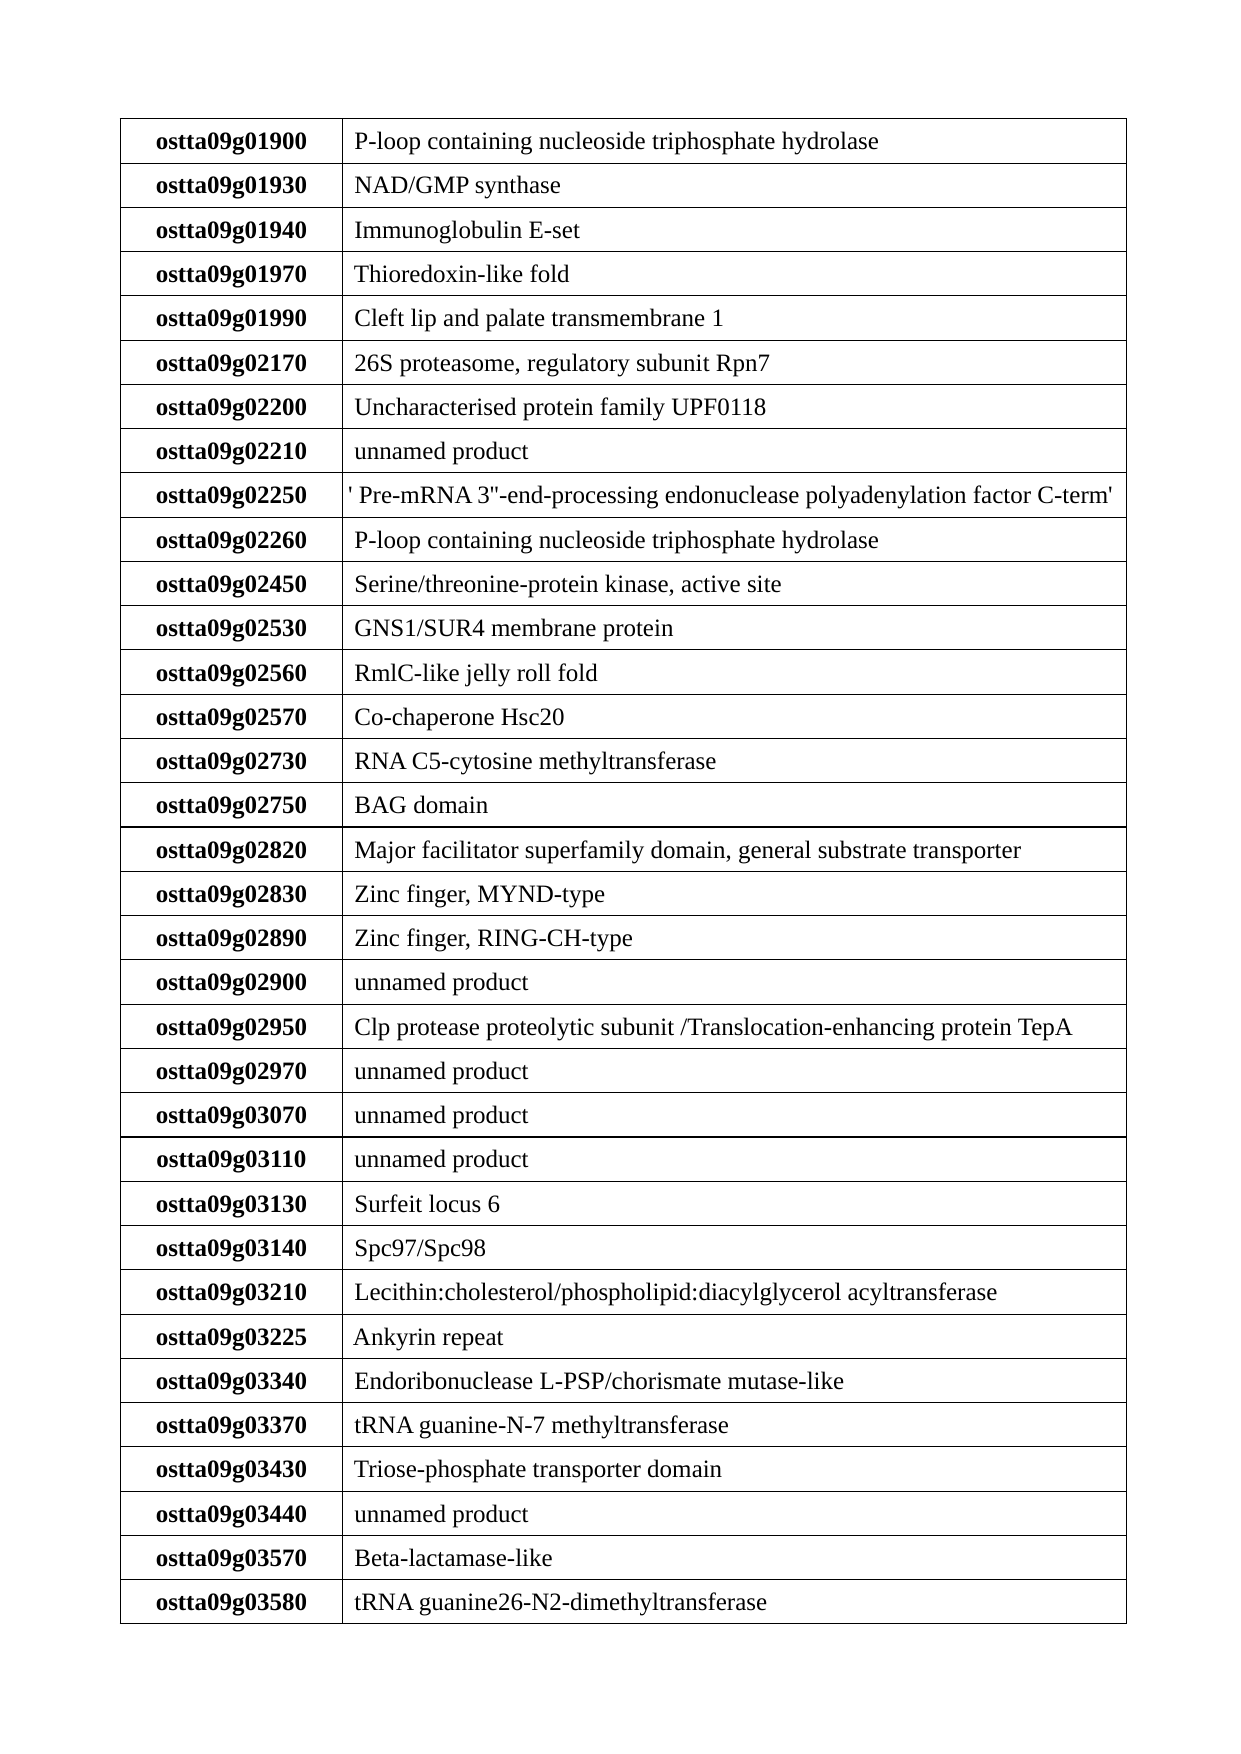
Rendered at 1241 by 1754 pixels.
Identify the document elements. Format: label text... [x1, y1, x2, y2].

table_cell ostta09g03110 [121, 1138, 342, 1181]
table_cell ostta09g02450 [121, 562, 342, 605]
table_cell [1127, 1269, 1240, 1313]
table_cell unnamed product [343, 960, 1126, 1003]
table_cell [1127, 1048, 1240, 1092]
table_cell [1127, 1535, 1240, 1579]
table_cell ostta09g02210 [121, 429, 342, 472]
table_cell P-loop containing nucleoside triphosphate hydrolase [343, 518, 1126, 561]
table_cell ostta09g02950 [121, 1005, 342, 1048]
table_cell ostta09g01940 [121, 208, 342, 251]
table_cell ostta09g03210 [121, 1270, 342, 1313]
table_cell [1127, 517, 1240, 561]
table_cell [1127, 1225, 1240, 1269]
table_cell ostta09g02820 [121, 828, 342, 871]
table_cell tRNA guanine-N-7 methyltransferase [343, 1403, 1126, 1446]
table_cell [1127, 1136, 1240, 1181]
table_cell BAG domain [343, 783, 1126, 826]
table_cell [1127, 782, 1240, 826]
table_cell ostta09g03370 [121, 1403, 342, 1446]
table_cell [1127, 915, 1240, 959]
table_cell ostta09g03570 [121, 1536, 342, 1579]
table_cell ostta09g03130 [121, 1182, 342, 1225]
table_cell [1127, 1446, 1240, 1491]
table_cell unnamed product [343, 1093, 1126, 1136]
table_cell [1127, 207, 1240, 251]
table_cell Immunoglobulin E-set [343, 208, 1126, 251]
table_cell ostta09g03580 [121, 1580, 342, 1623]
table_cell tRNA guanine26-N2-dimethyltransferase [343, 1580, 1126, 1623]
table_cell [1127, 1092, 1240, 1136]
table_cell ' Pre-mRNA 3''-end-processing endonuclease polyadenylation factor C-term' [343, 473, 1126, 517]
table_cell 26S proteasome, regulatory subunit Rpn7 [343, 341, 1126, 384]
table_cell Triose-phosphate transporter domain [343, 1447, 1126, 1491]
table_cell Endoribonuclease L-PSP/chorismate mutase-like [343, 1359, 1126, 1402]
table_cell RmlC-like jelly roll fold [343, 650, 1126, 694]
table_cell ostta09g02200 [121, 385, 342, 428]
table_cell ostta09g02900 [121, 960, 342, 1003]
table_cell [1127, 1579, 1240, 1623]
table_cell [1127, 251, 1240, 295]
table_cell Beta-lactamase-like [343, 1536, 1126, 1579]
table_cell ostta09g02560 [121, 650, 342, 694]
table_cell Surfeit locus 6 [343, 1182, 1126, 1225]
table_cell [1127, 1181, 1240, 1225]
table_cell ostta09g01970 [121, 252, 342, 295]
table_cell ostta09g02570 [121, 695, 342, 738]
table_cell Clp protease proteolytic subunit /Translocation-enhancing protein TepA [343, 1005, 1126, 1048]
table_cell NAD/GMP synthase [343, 164, 1126, 207]
table_cell [1127, 738, 1240, 782]
table_cell ostta09g02970 [121, 1049, 342, 1092]
table_cell ostta09g03225 [121, 1315, 342, 1358]
table_cell Thioredoxin-like fold [343, 252, 1126, 295]
table_cell Major facilitator superfamily domain, general substrate transporter [343, 828, 1126, 871]
table_cell [1127, 561, 1240, 605]
table_cell Spc97/Spc98 [343, 1226, 1126, 1269]
table_cell ostta09g01930 [121, 164, 342, 207]
table_cell [1127, 340, 1240, 384]
table_cell ostta09g03340 [121, 1359, 342, 1402]
table_cell ostta09g03070 [121, 1093, 342, 1136]
table_cell ostta09g02250 [121, 473, 342, 517]
table_cell GNS1/SUR4 membrane protein [343, 606, 1126, 649]
table_cell [1127, 1491, 1240, 1535]
table_cell [1127, 1004, 1240, 1048]
table_cell [1127, 295, 1240, 339]
table_cell [1127, 1402, 1240, 1446]
table_cell P-loop containing nucleoside triphosphate hydrolase [343, 119, 1126, 162]
table_cell Uncharacterised protein family UPF0118 [343, 385, 1126, 428]
table_cell RNA C5-cytosine methyltransferase [343, 739, 1126, 782]
table_cell ostta09g02890 [121, 916, 342, 959]
table_cell ostta09g02170 [121, 341, 342, 384]
table_cell [1127, 1358, 1240, 1402]
table_cell [1127, 649, 1240, 694]
table_cell [1127, 428, 1240, 472]
table_cell unnamed product [343, 429, 1126, 472]
table_cell ostta09g02830 [121, 872, 342, 915]
table_cell [1127, 163, 1240, 207]
table_cell ostta09g03430 [121, 1447, 342, 1491]
table_cell Co-chaperone Hsc20 [343, 695, 1126, 738]
table_cell [1127, 959, 1240, 1003]
table_cell [1127, 472, 1240, 517]
table_cell ostta09g02260 [121, 518, 342, 561]
table_cell ostta09g02750 [121, 783, 342, 826]
table_cell ostta09g03440 [121, 1492, 342, 1535]
table_cell unnamed product [343, 1049, 1126, 1092]
table_cell [1127, 384, 1240, 428]
table_cell ostta09g01900 [121, 119, 342, 162]
table_cell ostta09g02530 [121, 606, 342, 649]
table_cell unnamed product [343, 1138, 1126, 1181]
table_cell ostta09g02730 [121, 739, 342, 782]
table_cell Cleft lip and palate transmembrane 1 [343, 296, 1126, 339]
table_cell Ankyrin repeat [343, 1315, 1126, 1358]
table_cell ostta09g01990 [121, 296, 342, 339]
table_cell Zinc finger, RING-CH-type [343, 916, 1126, 959]
table_cell ostta09g03140 [121, 1226, 342, 1269]
table_cell Serine/threonine-protein kinase, active site [343, 562, 1126, 605]
table_cell [1127, 118, 1240, 162]
table_cell [1127, 871, 1240, 915]
table_cell Lecithin:cholesterol/phospholipid:diacylglycerol acyltransferase [343, 1270, 1126, 1313]
table_cell [1127, 605, 1240, 649]
table_cell [1127, 826, 1240, 871]
table_cell unnamed product [343, 1492, 1126, 1535]
table_cell [1127, 1314, 1240, 1358]
table_cell [1127, 694, 1240, 738]
table_cell Zinc finger, MYND-type [343, 872, 1126, 915]
